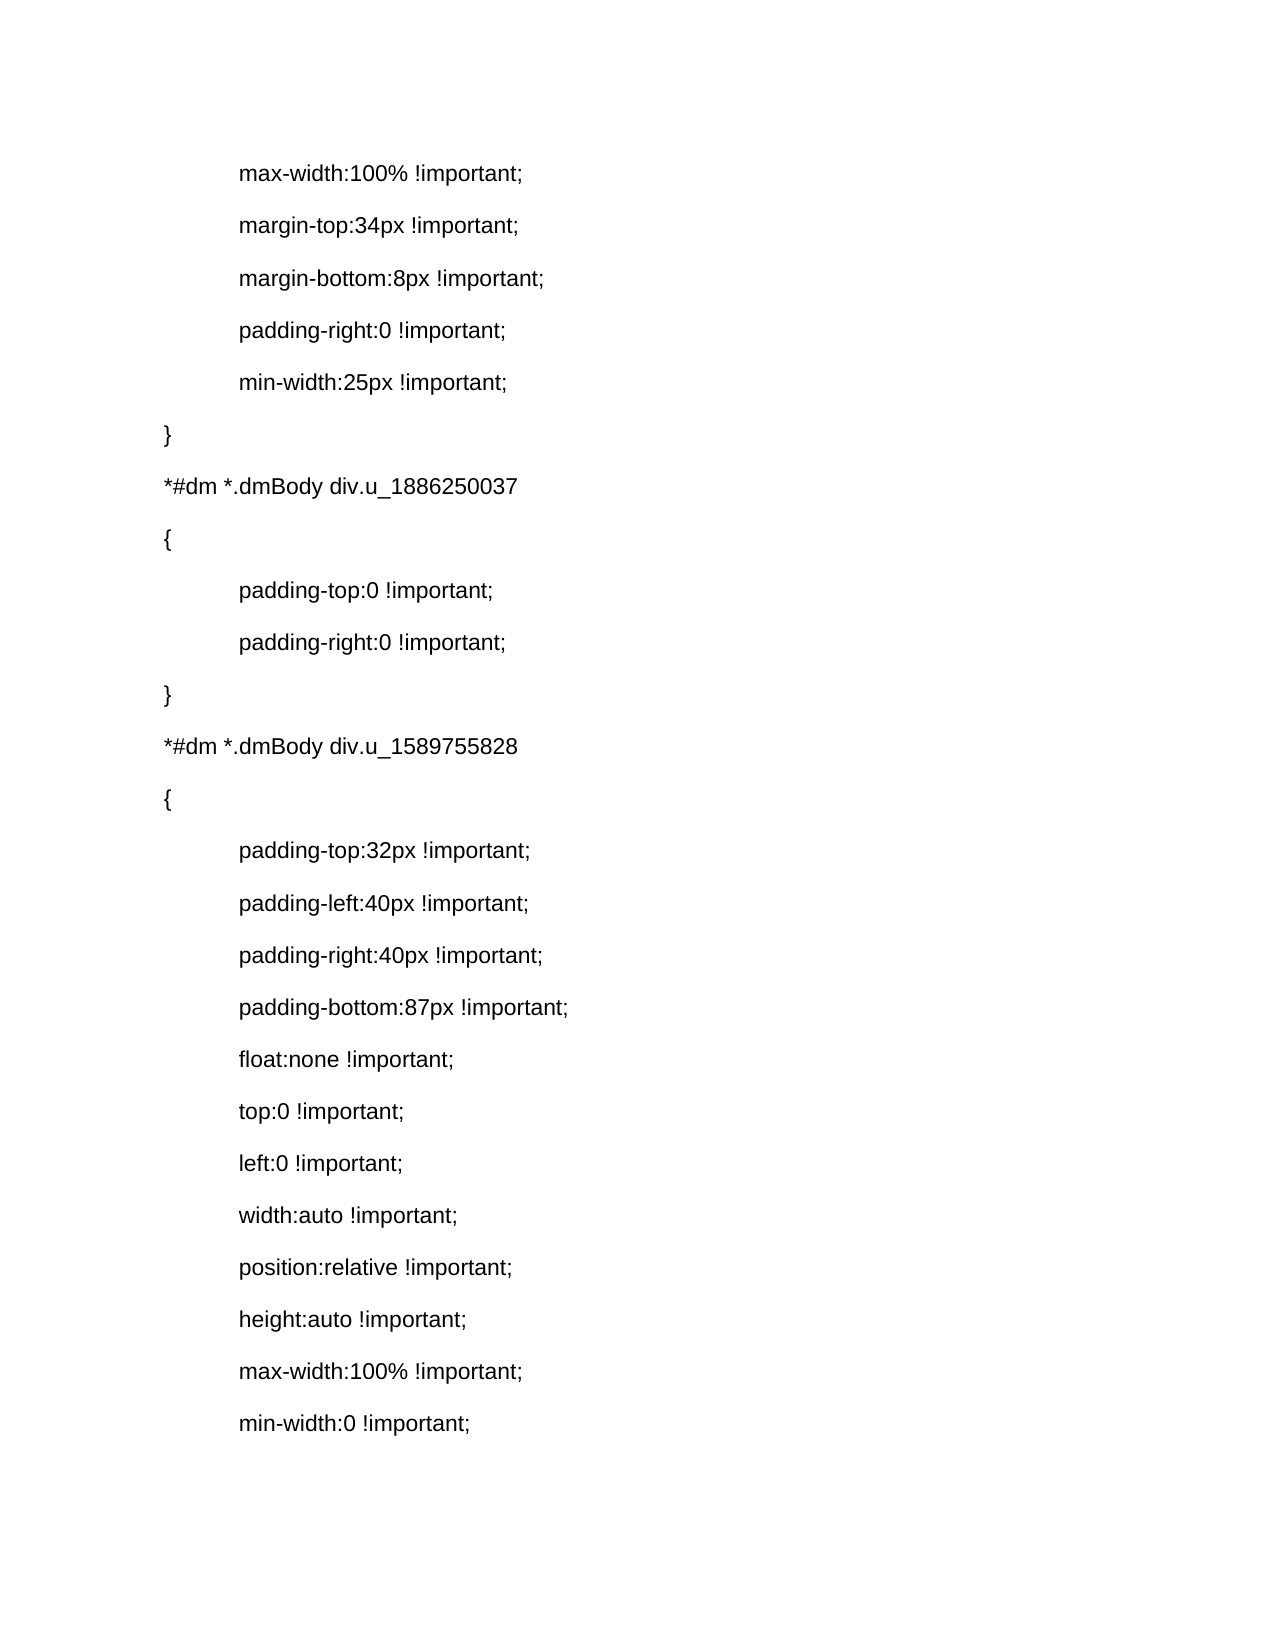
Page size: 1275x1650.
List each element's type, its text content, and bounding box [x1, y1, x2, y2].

table_cell margin-top:34px !important; [153, 202, 1125, 254]
table_cell padding-right:0 !important; [153, 619, 1125, 671]
table_cell } [153, 410, 1125, 462]
table_cell { [153, 775, 1125, 827]
table_cell padding-top:0 !important; [153, 567, 1125, 619]
table_cell } [153, 671, 1125, 723]
table_cell margin-bottom:8px !important; [153, 254, 1125, 306]
table_cell *#dm *.dmBody div.u_1589755828 [153, 723, 1125, 775]
table_cell top:0 !important; [153, 1088, 1125, 1139]
table_cell padding-right:40px !important; [153, 931, 1125, 983]
table_cell left:0 !important; [153, 1140, 1125, 1192]
table_cell padding-left:40px !important; [153, 879, 1125, 931]
table_cell padding-top:32px !important; [153, 827, 1125, 879]
table_cell min-width:0 !important; [153, 1400, 1125, 1452]
table_cell position:relative !important; [153, 1244, 1125, 1296]
table_cell padding-right:0 !important; [153, 306, 1125, 358]
table_cell max-width:100% !important; [153, 1348, 1125, 1400]
table_cell *#dm *.dmBody div.u_1886250037 [153, 463, 1125, 514]
table_cell max-width:100% !important; [153, 150, 1125, 202]
table_cell float:none !important; [153, 1035, 1125, 1087]
table_cell min-width:25px !important; [153, 358, 1125, 410]
table_cell { [153, 515, 1125, 567]
table_cell width:auto !important; [153, 1192, 1125, 1244]
table_cell height:auto !important; [153, 1296, 1125, 1348]
table_cell padding-bottom:87px !important; [153, 983, 1125, 1035]
